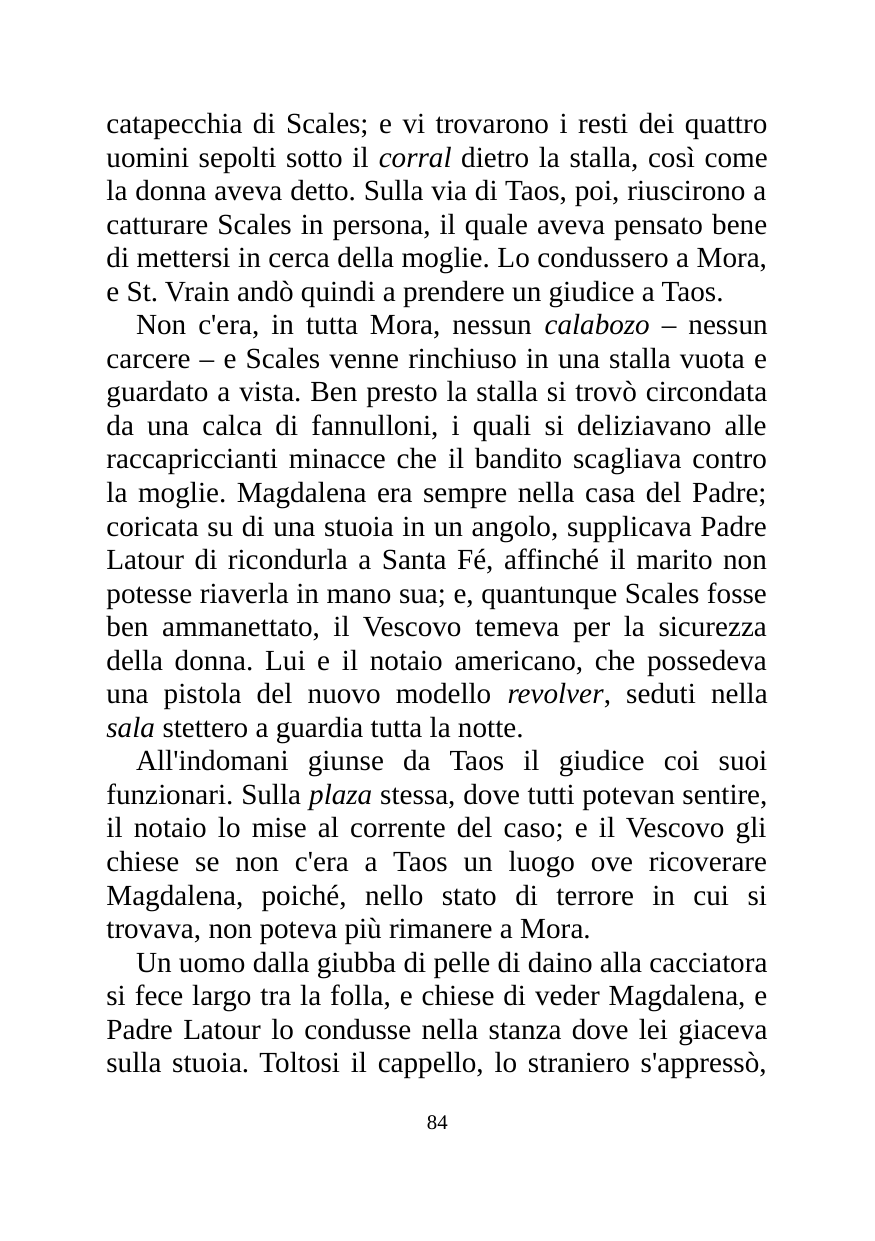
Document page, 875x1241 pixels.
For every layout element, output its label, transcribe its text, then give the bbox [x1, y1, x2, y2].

text catapecchia di Scales; e vi trovarono i resti dei quattro uomini sepolti sotto il corral dietro la stalla, così come la donna aveva detto. Sulla via di Taos, poi, riuscirono a catturare Scales in persona, il quale aveva pensato bene di mettersi in cerca della moglie. Lo condussero a Mora, e St. Vrain andò quindi a prendere un giudice a Taos. [106, 106, 768, 307]
text All'indomani giunse da Taos il giudice coi suoi funzionari. Sulla plaza stessa, dove tutti potevan sentire, il notaio lo mise al corrente del caso; e il Vescovo gli chiese se non c'era a Taos un luogo ove ricoverare Magdalena, poiché, nello stato di terrore in cui si trovava, non poteva più rimanere a Mora. [106, 743, 768, 945]
text Un uomo dalla giubba di pelle di daino alla cacciatora si fece largo tra la folla, e chiese di veder Magdalena, e Padre Latour lo condusse nella stanza dove lei giaceva sulla stuoia. Toltosi il cappello, lo straniero s'appressò, [106, 945, 768, 1079]
text Non c'era, in tutta Mora, nessun calabozo – nessun carcere – e Scales venne rinchiuso in una stalla vuota e guardato a vista. Ben presto la stalla si trovò circondata da una calca di fannulloni, i quali si deliziavano alle raccapriccianti minacce che il bandito scagliava contro la moglie. Magdalena era sempre nella casa del Padre; coricata su di una stuoia in un angolo, supplicava Padre Latour di ricondurla a Santa Fé, affinché il marito non potesse riaverla in mano sua; e, quantunque Scales fosse ben ammanettato, il Vescovo temeva per la sicurezza della donna. Lui e il notaio americano, che possedeva una pistola del nuovo modello revolver, seduti nella sala stettero a guardia tutta la notte. [106, 307, 768, 743]
